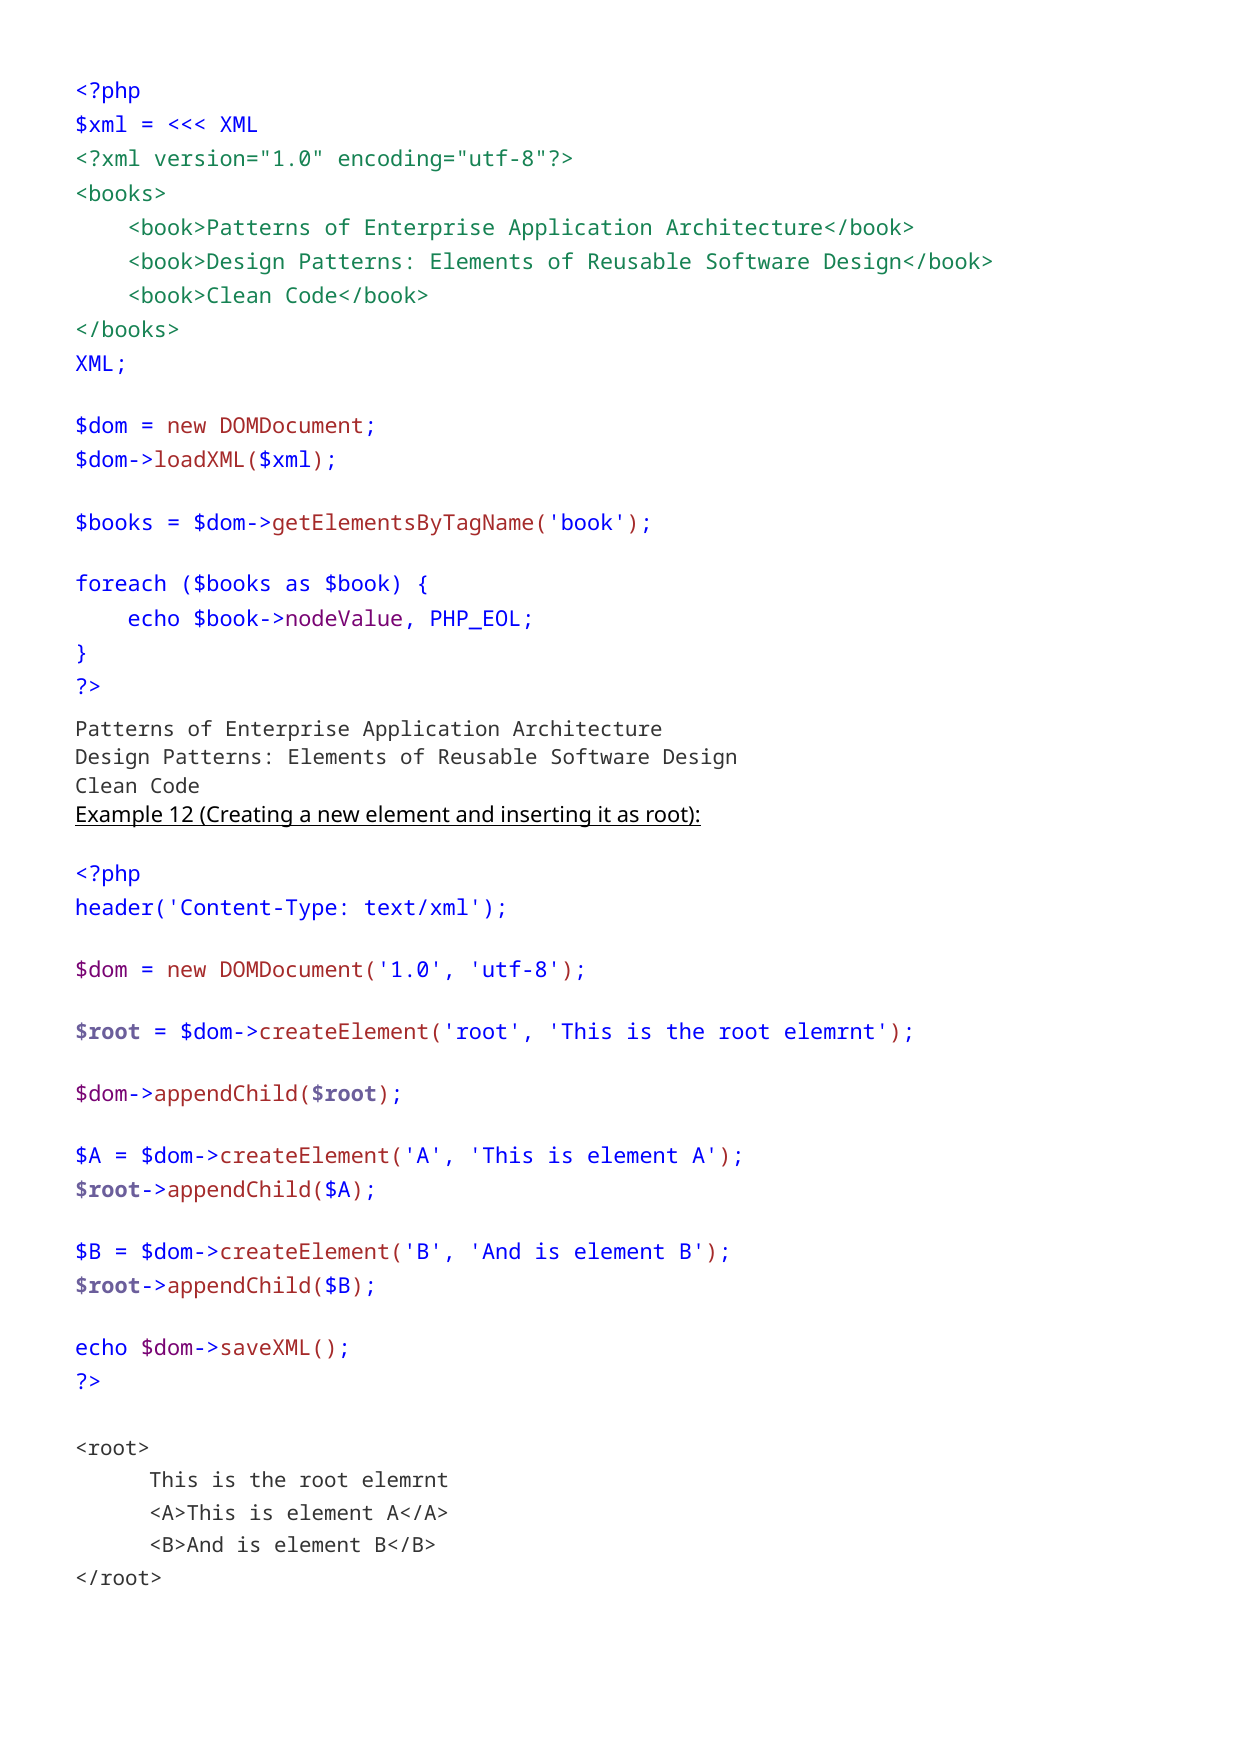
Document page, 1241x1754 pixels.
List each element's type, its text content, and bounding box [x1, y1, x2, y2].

text $root->appendChild($B); [75, 1270, 1166, 1300]
text <?xml version="1.0" encoding="utf-8"?> [75, 143, 1166, 173]
text </root> [75, 1563, 1166, 1592]
text <book>Design Patterns: Elements of Reusable Software Design</book> [75, 246, 1166, 276]
text $dom = new DOMDocument; [75, 410, 1166, 440]
text $B = $dom->createElement('B', 'And is element B'); [75, 1236, 1166, 1266]
text header('Content-Type: text/xml'); [75, 892, 1166, 921]
text Patterns of Enterprise Application Architecture [75, 714, 1166, 742]
text $dom->loadXML($xml); [75, 444, 1166, 474]
text Design Patterns: Elements of Reusable Software Design [75, 742, 1166, 771]
text <?php [75, 75, 1166, 105]
text } [75, 637, 1166, 667]
text $xml = <<< XML [75, 109, 1166, 139]
text $books = $dom->getElementsByTagName('book'); [75, 506, 1166, 536]
text Clean Code [75, 771, 1166, 799]
text $root = $dom->createElement('root', 'This is the root elemrnt'); [75, 1016, 1166, 1045]
text XML; [75, 348, 1166, 378]
text <A>This is element A</A> [75, 1498, 1166, 1526]
text $dom = new DOMDocument('1.0', 'utf-8'); [75, 954, 1166, 983]
text This is the root elemrnt [75, 1465, 1166, 1494]
text echo $dom->saveXML(); [75, 1332, 1166, 1362]
text <B>And is element B</B> [75, 1531, 1166, 1559]
text ?> [75, 1366, 1166, 1396]
text </books> [75, 314, 1166, 344]
text <book>Clean Code</book> [75, 280, 1166, 310]
text <book>Patterns of Enterprise Application Architecture</book> [75, 212, 1166, 241]
text foreach ($books as $book) { [75, 568, 1166, 598]
text $root->appendChild($A); [75, 1174, 1166, 1203]
text $A = $dom->createElement('A', 'This is element A'); [75, 1139, 1166, 1169]
text <root> [75, 1433, 1166, 1461]
text Example 12 (Creating a new element and inserting it as root): [75, 799, 1166, 829]
text <books> [75, 177, 1166, 207]
text echo $book->nodeValue, PHP_EOL; [75, 603, 1166, 632]
text <?php [75, 857, 1166, 887]
text $dom->appendChild($root); [75, 1078, 1166, 1107]
text ?> [75, 671, 1166, 701]
